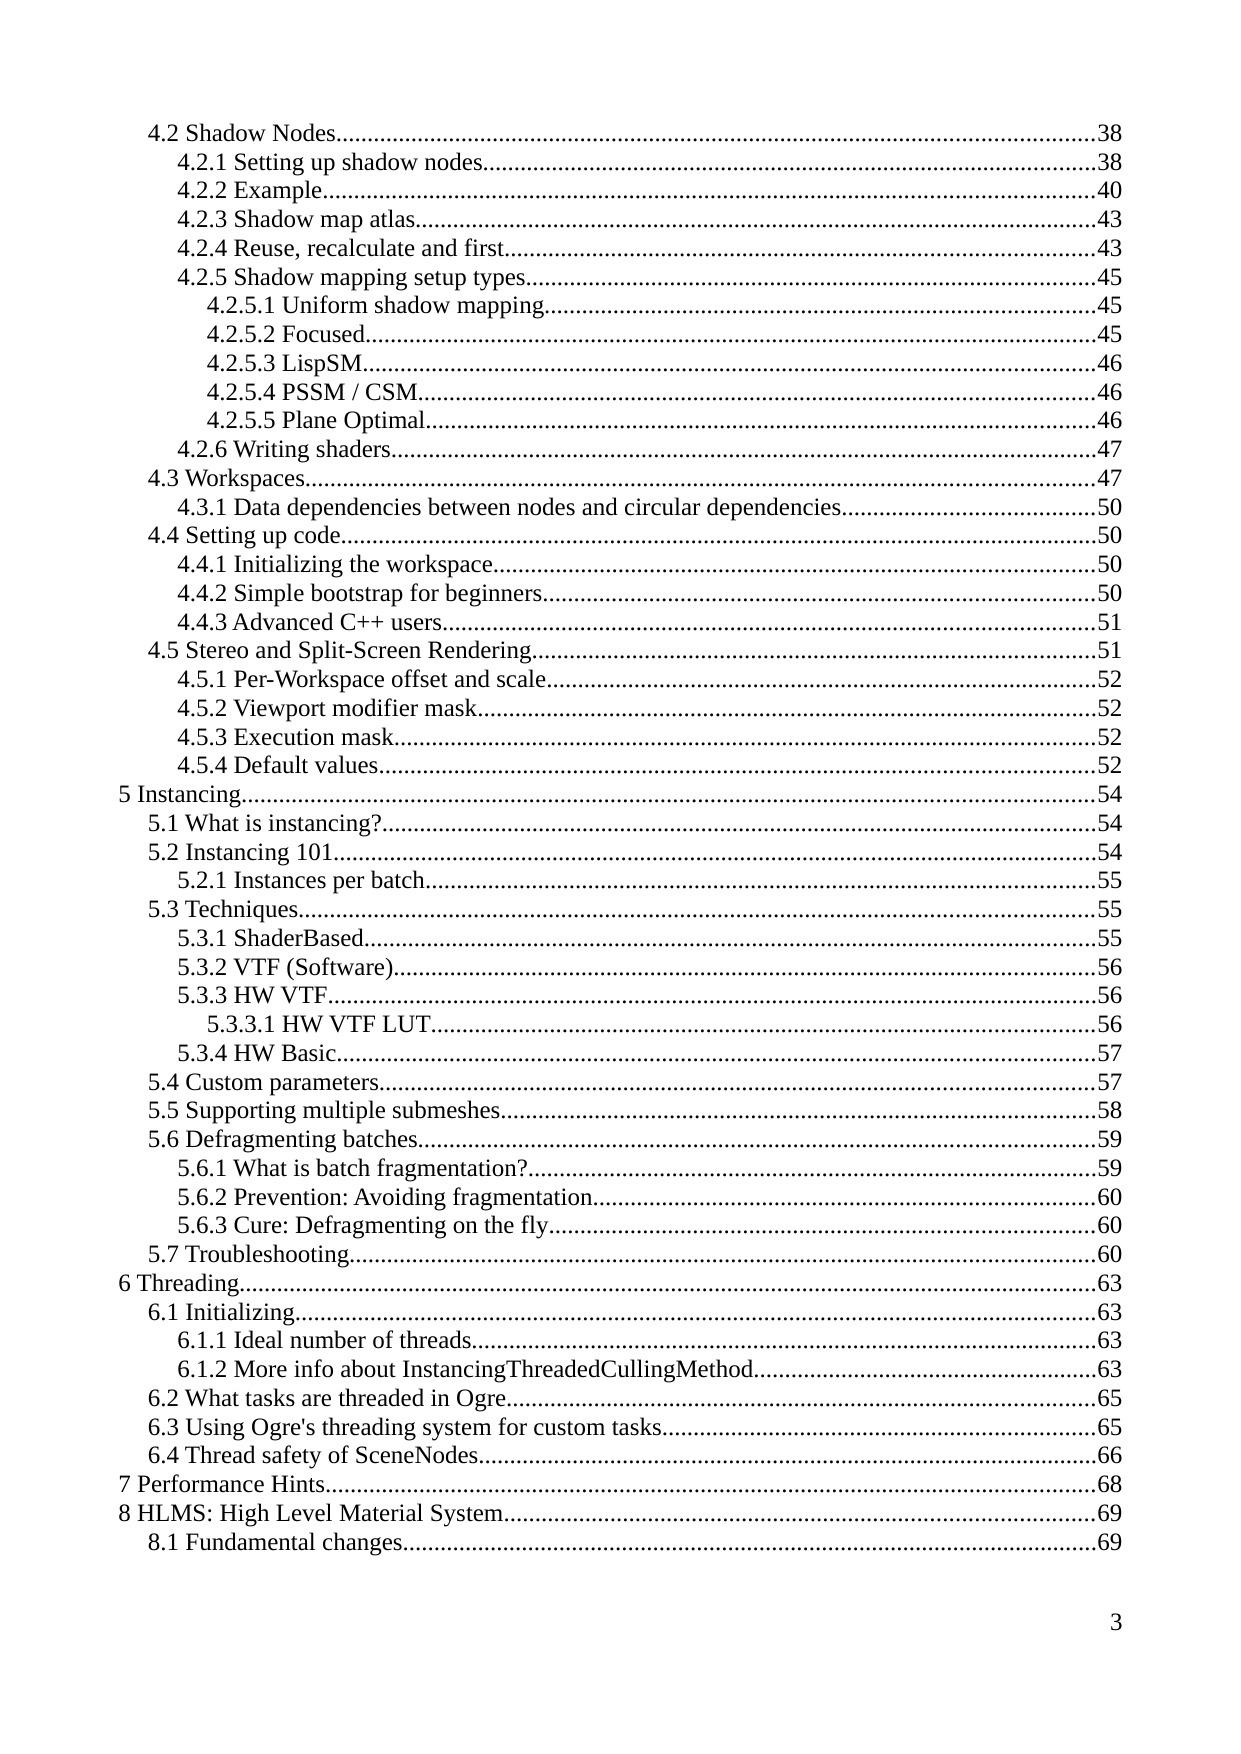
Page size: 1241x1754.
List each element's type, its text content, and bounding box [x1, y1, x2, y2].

text 6.3 Using Ogre's threading system for custom tasks 65 [148, 1412, 1122, 1441]
text 4.2 Shadow Nodes 38 [148, 118, 1122, 147]
text 4.2.1 Setting up shadow nodes 38 [177, 147, 1122, 176]
text 6.1.1 Ideal number of threads 63 [177, 1326, 1122, 1354]
text 7 Performance Hints 68 [118, 1469, 1122, 1498]
text 4.2.3 Shadow map atlas 43 [177, 204, 1122, 233]
text 6 Threading 63 [118, 1268, 1122, 1297]
text 4.4 Setting up code 50 [148, 521, 1122, 549]
text 5.3.4 HW Basic 57 [177, 1038, 1122, 1067]
text 5.4 Custom parameters 57 [148, 1067, 1122, 1096]
text 5.3.3.1 HW VTF LUT 56 [207, 1009, 1122, 1038]
text 5.6.2 Prevention: Avoiding fragmentation 60 [177, 1182, 1122, 1211]
text 4.5.3 Execution mask 52 [177, 722, 1122, 751]
text 5.6 Defragmenting batches 59 [148, 1124, 1122, 1153]
text 8.1 Fundamental changes 69 [148, 1527, 1122, 1556]
text 4.4.1 Initializing the workspace 50 [177, 549, 1122, 578]
text 5.6.3 Cure: Defragmenting on the fly 60 [177, 1211, 1122, 1239]
text 4.2.6 Writing shaders 47 [177, 434, 1122, 463]
text 4.2.5.2 Focused 45 [207, 319, 1122, 348]
text 4.4.2 Simple bootstrap for beginners 50 [177, 578, 1122, 607]
text 5.3 Techniques 55 [148, 894, 1122, 923]
text 5 Instancing 54 [118, 779, 1122, 808]
text 4.5.4 Default values 52 [177, 751, 1122, 779]
text 6.2 What tasks are threaded in Ogre 65 [148, 1383, 1122, 1412]
text 4.3 Workspaces 47 [148, 463, 1122, 492]
text 4.2.5 Shadow mapping setup types 45 [177, 262, 1122, 291]
text 4.2.2 Example 40 [177, 176, 1122, 204]
text 6.1 Initializing 63 [148, 1297, 1122, 1326]
text 5.3.1 ShaderBased 55 [177, 923, 1122, 952]
text 4.5 Stereo and Split-Screen Rendering 51 [148, 636, 1122, 664]
text 4.2.5.3 LispSM 46 [207, 348, 1122, 377]
text 4.5.1 Per-Workspace offset and scale 52 [177, 664, 1122, 693]
text 5.5 Supporting multiple submeshes 58 [148, 1096, 1122, 1124]
text 5.1 What is instancing? 54 [148, 808, 1122, 837]
text 4.2.5.1 Uniform shadow mapping 45 [207, 291, 1122, 319]
text 5.2 Instancing 101 54 [148, 837, 1122, 866]
text 5.3.3 HW VTF 56 [177, 981, 1122, 1009]
text 8 HLMS: High Level Material System 69 [118, 1498, 1122, 1527]
text 4.3.1 Data dependencies between nodes and circular dependencies 50 [177, 492, 1122, 521]
text 6.4 Thread safety of SceneNodes 66 [148, 1441, 1122, 1469]
text 4.2.4 Reuse, recalculate and first 43 [177, 233, 1122, 262]
text 5.3.2 VTF (Software) 56 [177, 952, 1122, 981]
text 6.1.2 More info about InstancingThreadedCullingMethod 63 [177, 1354, 1122, 1383]
text 5.2.1 Instances per batch 55 [177, 866, 1122, 894]
text 4.2.5.4 PSSM / CSM 46 [207, 377, 1122, 406]
text 4.4.3 Advanced C++ users 51 [177, 607, 1122, 636]
text 4.5.2 Viewport modifier mask 52 [177, 693, 1122, 722]
text 5.6.1 What is batch fragmentation? 59 [177, 1153, 1122, 1182]
text 4.2.5.5 Plane Optimal 46 [207, 406, 1122, 434]
text 5.7 Troubleshooting 60 [148, 1239, 1122, 1268]
